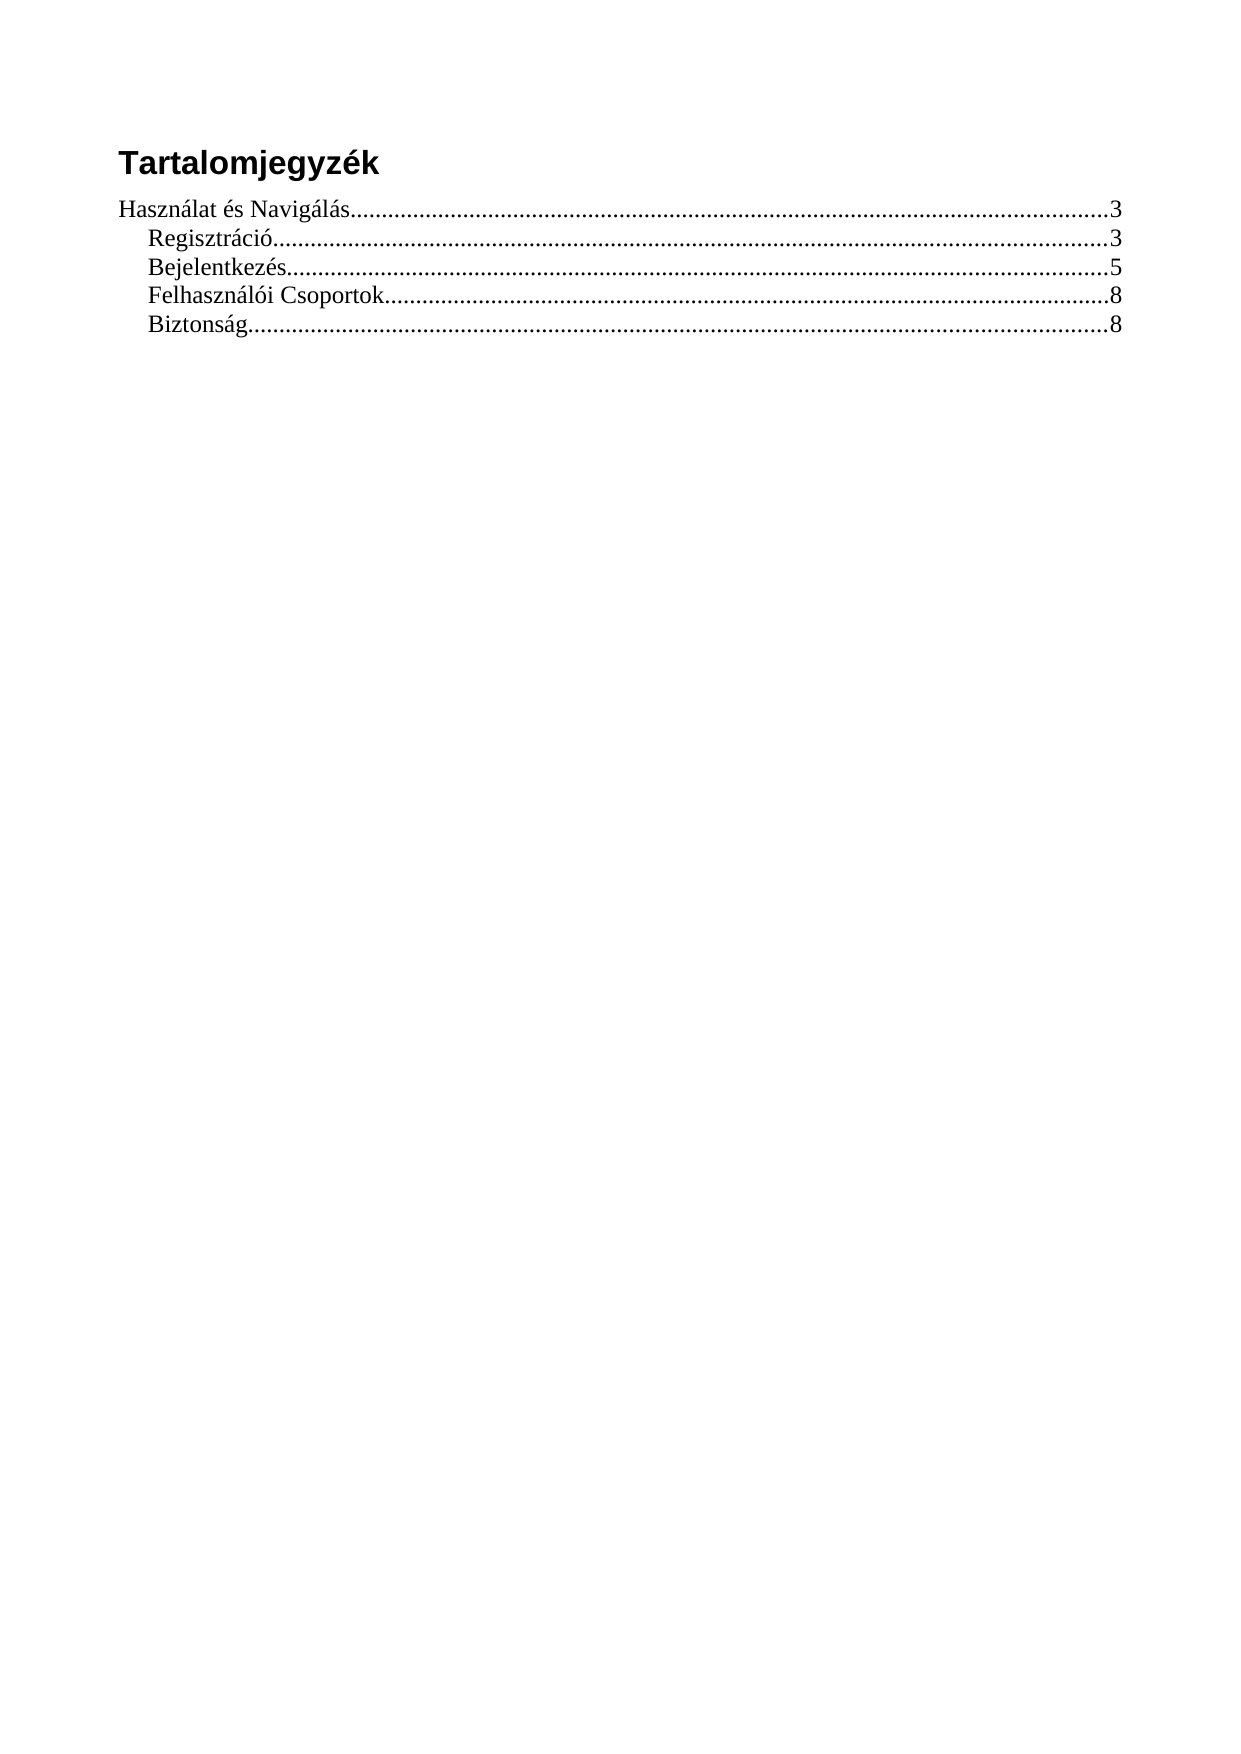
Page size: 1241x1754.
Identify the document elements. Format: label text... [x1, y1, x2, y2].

text Használat és Navigálás 3 [118, 194, 1122, 223]
text Bejelentkezés 5 [148, 252, 1122, 280]
text Felhasználói Csoportok 8 [148, 280, 1122, 309]
subtitle Tartalomjegyzék [118, 143, 1122, 182]
text Regisztráció 3 [148, 223, 1122, 252]
text Biztonság 8 [148, 309, 1122, 338]
